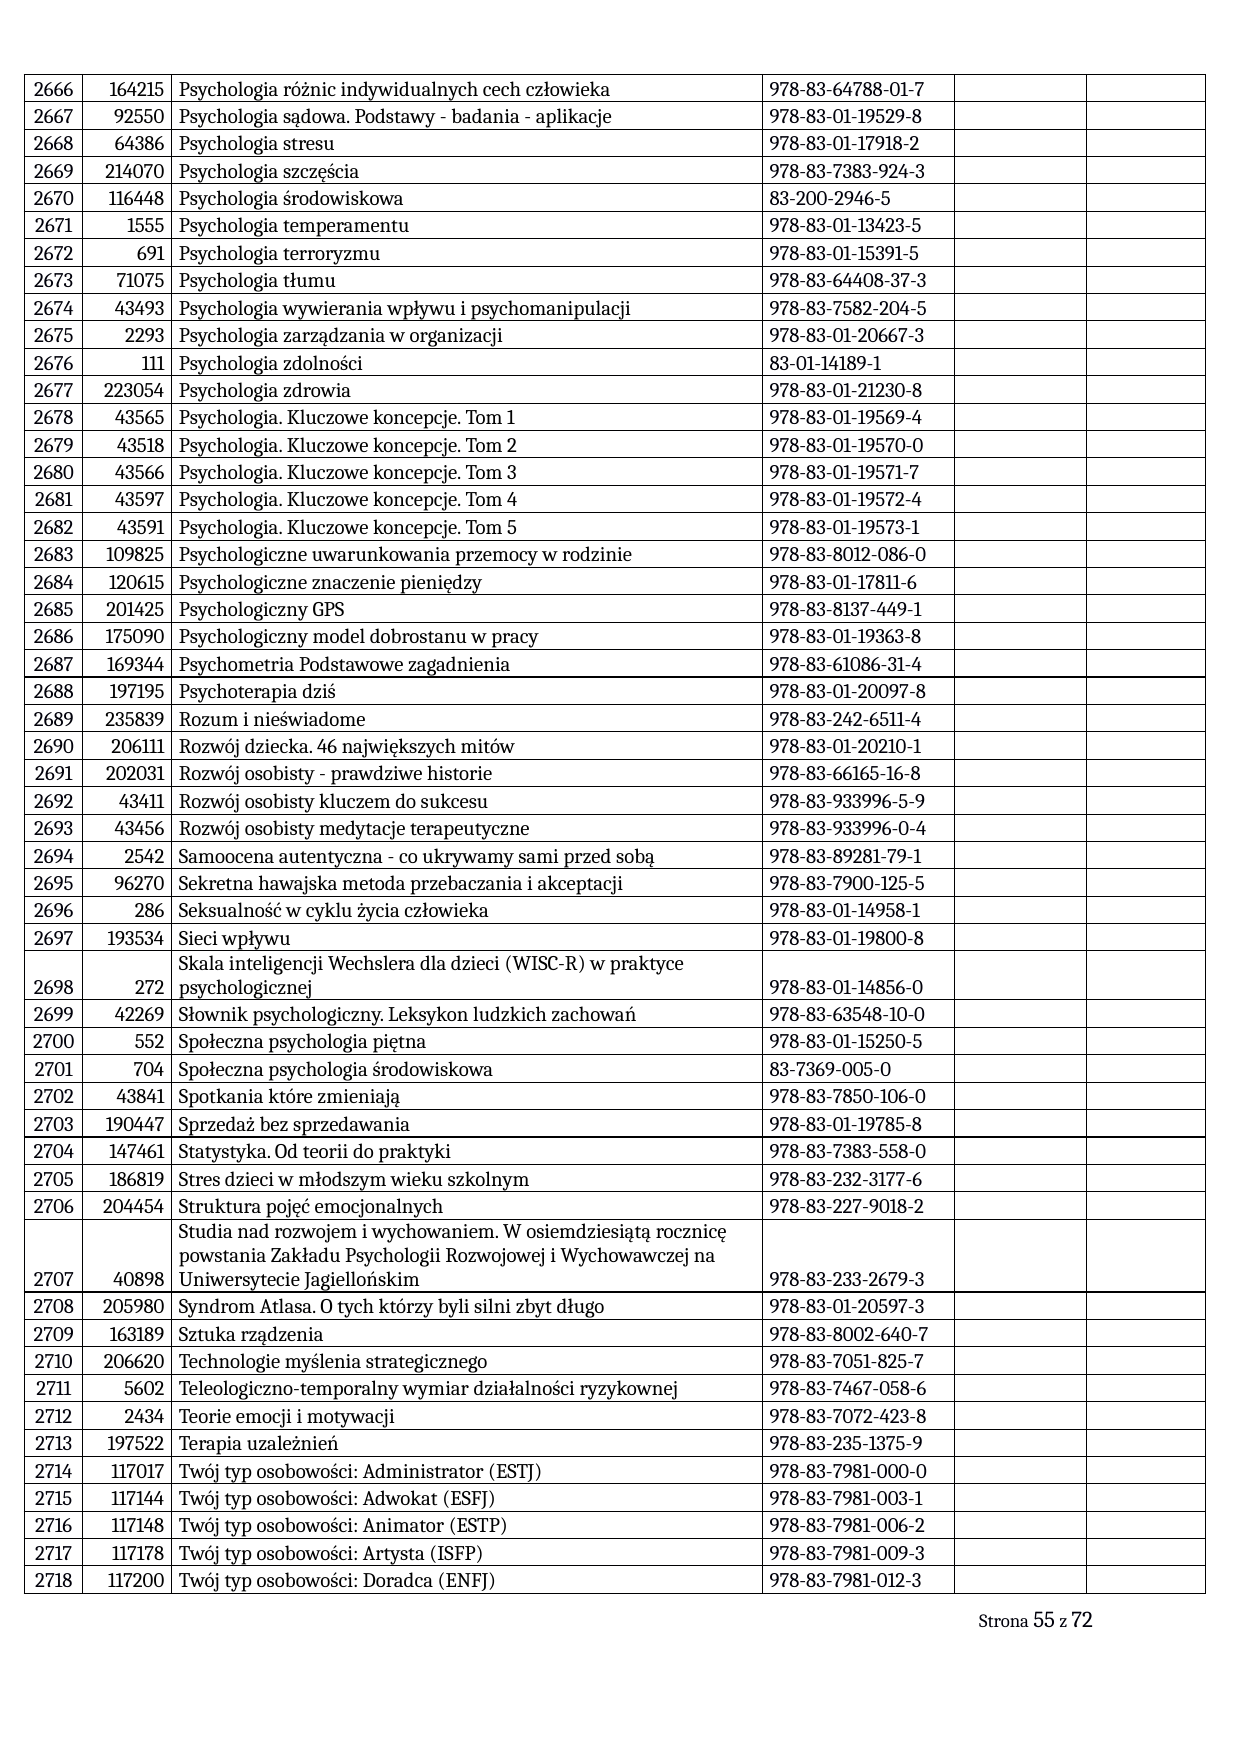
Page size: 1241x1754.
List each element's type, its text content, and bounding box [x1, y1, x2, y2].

table_cell [955, 924, 1086, 950]
table_cell [1087, 760, 1205, 786]
table_cell 40898 [83, 1220, 171, 1291]
table_cell 978-83-7900-125-5 [763, 869, 954, 896]
table_cell [955, 376, 1086, 402]
table_cell [1087, 1539, 1205, 1565]
table_cell Sekretna hawajska metoda przebaczania i akceptacji [172, 869, 762, 896]
table_cell [955, 130, 1086, 156]
table_cell [955, 650, 1086, 676]
table_cell 978-83-64408-37-3 [763, 267, 954, 293]
table_cell 978-83-7582-204-5 [763, 294, 954, 320]
table_cell [955, 1083, 1086, 1109]
table_cell 111 [83, 349, 171, 375]
table_cell 2714 [25, 1457, 82, 1483]
table_cell [1087, 102, 1205, 128]
table_cell Rozum i nieświadome [172, 705, 762, 731]
table_cell 691 [83, 239, 171, 266]
table_cell 978-83-01-13423-5 [763, 212, 954, 238]
table_cell 2715 [25, 1484, 82, 1511]
table_cell 2712 [25, 1402, 82, 1428]
table_cell [955, 842, 1086, 868]
table_cell 978-83-01-15391-5 [763, 239, 954, 266]
table_cell 2679 [25, 431, 82, 457]
table_cell [1087, 897, 1205, 923]
table_cell [1087, 1347, 1205, 1374]
table_cell [955, 1566, 1086, 1593]
table_cell [955, 212, 1086, 238]
table_cell [955, 294, 1086, 320]
table_cell 978-83-01-19363-8 [763, 623, 954, 649]
table_cell 1555 [83, 212, 171, 238]
table_cell Twój typ osobowości: Animator (ESTP) [172, 1512, 762, 1538]
table_cell [1087, 239, 1205, 266]
table_cell 978-83-227-9018-2 [763, 1192, 954, 1218]
table_cell [955, 157, 1086, 183]
table_cell [955, 1028, 1086, 1054]
table_cell [1087, 157, 1205, 183]
table_cell [1087, 1110, 1205, 1136]
table_cell 978-83-89281-79-1 [763, 842, 954, 868]
table_cell [955, 623, 1086, 649]
table_cell [1087, 924, 1205, 950]
table_cell Sieci wpływu [172, 924, 762, 950]
table_cell 978-83-235-1375-9 [763, 1430, 954, 1456]
table_cell 2687 [25, 650, 82, 676]
table_cell [1087, 294, 1205, 320]
table_cell 2683 [25, 541, 82, 567]
table_cell 2695 [25, 869, 82, 896]
table_cell [1087, 732, 1205, 759]
table_cell Psychologia. Kluczowe koncepcje. Tom 2 [172, 431, 762, 457]
table_cell [1087, 1165, 1205, 1191]
table_cell [955, 1110, 1086, 1136]
table_cell [955, 486, 1086, 512]
table_cell [1087, 1430, 1205, 1456]
table_cell Psychoterapia dziś [172, 678, 762, 704]
table_cell [1087, 1293, 1205, 1319]
table_cell [955, 1512, 1086, 1538]
table_cell Sprzedaż bez sprzedawania [172, 1110, 762, 1136]
table_cell 978-83-01-19570-0 [763, 431, 954, 457]
table_cell 978-83-7383-558-0 [763, 1138, 954, 1164]
table_cell Sztuka rządzenia [172, 1320, 762, 1346]
table_cell 272 [83, 951, 171, 999]
table_cell Psychologia temperamentu [172, 212, 762, 238]
table_cell [1087, 595, 1205, 622]
table_cell 978-83-66165-16-8 [763, 760, 954, 786]
table_cell 978-83-7981-009-3 [763, 1539, 954, 1565]
table_cell [1087, 650, 1205, 676]
table_cell Psychologia. Kluczowe koncepcje. Tom 4 [172, 486, 762, 512]
table_cell 978-83-8137-449-1 [763, 595, 954, 622]
table_cell Twój typ osobowości: Adwokat (ESFJ) [172, 1484, 762, 1511]
table_cell Rozwój osobisty kluczem do sukcesu [172, 787, 762, 813]
table_cell 2692 [25, 787, 82, 813]
table_cell 2690 [25, 732, 82, 759]
table_cell 206620 [83, 1347, 171, 1374]
table_cell [1087, 1000, 1205, 1027]
table_cell Psychologia. Kluczowe koncepcje. Tom 1 [172, 404, 762, 430]
table_cell 204454 [83, 1192, 171, 1218]
table_cell Psychologia środowiskowa [172, 184, 762, 211]
table_cell 2675 [25, 321, 82, 348]
table_cell 175090 [83, 623, 171, 649]
table_cell 978-83-01-19571-7 [763, 458, 954, 485]
table_cell 2668 [25, 130, 82, 156]
table_cell Skala inteligencji Wechslera dla dzieci (WISC-R) w praktyce psychologicznej [172, 951, 762, 999]
table_cell 978-83-7383-924-3 [763, 157, 954, 183]
table_cell 71075 [83, 267, 171, 293]
table_cell Studia nad rozwojem i wychowaniem. W osiemdziesiątą rocznicę powstania Zakładu Psychologii Rozwojowej i Wychowawczej na Uniwersytecie Jagiellońskim [172, 1220, 762, 1291]
table_cell Rozwój dziecka. 46 największych mitów [172, 732, 762, 759]
table_cell 978-83-7850-106-0 [763, 1083, 954, 1109]
table_cell 2674 [25, 294, 82, 320]
table_cell [955, 1539, 1086, 1565]
table_cell 43411 [83, 787, 171, 813]
table_cell 120615 [83, 568, 171, 594]
table_cell 2685 [25, 595, 82, 622]
table_cell 2293 [83, 321, 171, 348]
table_cell [1087, 1566, 1205, 1593]
table_cell 978-83-7981-012-3 [763, 1566, 954, 1593]
table_cell 978-83-232-3177-6 [763, 1165, 954, 1191]
table_cell [955, 1347, 1086, 1374]
table_cell [955, 513, 1086, 539]
table_cell 2677 [25, 376, 82, 402]
table_cell [955, 458, 1086, 485]
table_cell Twój typ osobowości: Artysta (ISFP) [172, 1539, 762, 1565]
table_cell [955, 267, 1086, 293]
table_cell 2434 [83, 1402, 171, 1428]
table_cell 43565 [83, 404, 171, 430]
table_cell 978-83-01-17918-2 [763, 130, 954, 156]
table_cell [955, 1484, 1086, 1511]
table_cell [1087, 1220, 1205, 1291]
table_cell 2691 [25, 760, 82, 786]
table_cell 43597 [83, 486, 171, 512]
table_cell 2717 [25, 1539, 82, 1565]
table_cell 2702 [25, 1083, 82, 1109]
table_cell 978-83-8002-640-7 [763, 1320, 954, 1346]
table_cell [1087, 1192, 1205, 1218]
table_cell Rozwój osobisty - prawdziwe historie [172, 760, 762, 786]
table_cell 978-83-01-19529-8 [763, 102, 954, 128]
table_cell 197195 [83, 678, 171, 704]
table_cell 43518 [83, 431, 171, 457]
table_cell 2689 [25, 705, 82, 731]
table_cell 2693 [25, 815, 82, 841]
table_cell 2682 [25, 513, 82, 539]
table_cell 2684 [25, 568, 82, 594]
table_cell 43591 [83, 513, 171, 539]
table_cell [1087, 1457, 1205, 1483]
table_cell 2707 [25, 1220, 82, 1291]
table_cell Syndrom Atlasa. O tych którzy byli silni zbyt długo [172, 1293, 762, 1319]
table_cell 2671 [25, 212, 82, 238]
table_cell Psychologia. Kluczowe koncepcje. Tom 5 [172, 513, 762, 539]
table_cell 978-83-7051-825-7 [763, 1347, 954, 1374]
table_cell 2676 [25, 349, 82, 375]
table_cell 2696 [25, 897, 82, 923]
table_cell 2711 [25, 1375, 82, 1401]
table_cell [955, 1430, 1086, 1456]
table_cell 43493 [83, 294, 171, 320]
table_cell 2713 [25, 1430, 82, 1456]
table_cell [955, 869, 1086, 896]
table_cell 2710 [25, 1347, 82, 1374]
table_cell 169344 [83, 650, 171, 676]
table_cell 2686 [25, 623, 82, 649]
table_cell Teleologiczno-temporalny wymiar działalności ryzykownej [172, 1375, 762, 1401]
table_cell [955, 568, 1086, 594]
table_cell 978-83-01-19572-4 [763, 486, 954, 512]
table_cell Psychologia tłumu [172, 267, 762, 293]
table_cell 2542 [83, 842, 171, 868]
table_cell [1087, 1402, 1205, 1428]
table_cell [955, 1192, 1086, 1218]
table_cell [1087, 678, 1205, 704]
table_cell [1087, 1320, 1205, 1346]
table_cell 978-83-01-20667-3 [763, 321, 954, 348]
table_cell [1087, 321, 1205, 348]
table_cell [955, 705, 1086, 731]
table_cell [1087, 1512, 1205, 1538]
table_cell 704 [83, 1055, 171, 1082]
table_cell Psychometria Podstawowe zagadnienia [172, 650, 762, 676]
table_cell 2688 [25, 678, 82, 704]
table_cell [1087, 130, 1205, 156]
table_cell Stres dzieci w młodszym wieku szkolnym [172, 1165, 762, 1191]
table_cell 978-83-7072-423-8 [763, 1402, 954, 1428]
table_cell 978-83-933996-5-9 [763, 787, 954, 813]
table_cell 2667 [25, 102, 82, 128]
table_cell Terapia uzależnień [172, 1430, 762, 1456]
table_cell [1087, 75, 1205, 101]
table_cell 83-7369-005-0 [763, 1055, 954, 1082]
table_cell [1087, 1375, 1205, 1401]
table_cell 2703 [25, 1110, 82, 1136]
table_cell 109825 [83, 541, 171, 567]
table_cell Technologie myślenia strategicznego [172, 1347, 762, 1374]
table_cell 202031 [83, 760, 171, 786]
table_cell 978-83-01-21230-8 [763, 376, 954, 402]
table_cell [955, 732, 1086, 759]
table_cell 2697 [25, 924, 82, 950]
table_cell 978-83-01-19785-8 [763, 1110, 954, 1136]
table_cell 116448 [83, 184, 171, 211]
table_cell 978-83-01-19569-4 [763, 404, 954, 430]
table_cell 978-83-233-2679-3 [763, 1220, 954, 1291]
table_cell Psychologiczne uwarunkowania przemocy w rodzinie [172, 541, 762, 567]
table_cell 2678 [25, 404, 82, 430]
table_cell 2708 [25, 1293, 82, 1319]
table_cell [1087, 458, 1205, 485]
table_cell [955, 1293, 1086, 1319]
table_cell [1087, 1484, 1205, 1511]
table_cell 286 [83, 897, 171, 923]
table_cell 978-83-7981-006-2 [763, 1512, 954, 1538]
table_cell Spotkania które zmieniają [172, 1083, 762, 1109]
table_cell Psychologiczne znaczenie pieniędzy [172, 568, 762, 594]
table_cell 223054 [83, 376, 171, 402]
table_cell 117017 [83, 1457, 171, 1483]
table_cell 64386 [83, 130, 171, 156]
table_cell 978-83-7981-003-1 [763, 1484, 954, 1511]
table_cell 2670 [25, 184, 82, 211]
table_cell 235839 [83, 705, 171, 731]
table_cell 552 [83, 1028, 171, 1054]
table_cell Psychologia szczęścia [172, 157, 762, 183]
table_cell Twój typ osobowości: Administrator (ESTJ) [172, 1457, 762, 1483]
table_cell 193534 [83, 924, 171, 950]
table_cell [955, 787, 1086, 813]
table_cell [1087, 184, 1205, 211]
table_cell 206111 [83, 732, 171, 759]
table_cell [955, 1402, 1086, 1428]
table_cell 42269 [83, 1000, 171, 1027]
table_cell 43456 [83, 815, 171, 841]
table_cell Psychologiczny model dobrostanu w pracy [172, 623, 762, 649]
table_cell [955, 431, 1086, 457]
table_cell [955, 404, 1086, 430]
table_cell [955, 951, 1086, 999]
table_cell [1087, 1083, 1205, 1109]
table_cell 978-83-01-17811-6 [763, 568, 954, 594]
table_cell 2700 [25, 1028, 82, 1054]
table_cell 117144 [83, 1484, 171, 1511]
table_cell [1087, 787, 1205, 813]
table_cell 190447 [83, 1110, 171, 1136]
table_cell 978-83-01-20210-1 [763, 732, 954, 759]
table_cell 2673 [25, 267, 82, 293]
table_cell [1087, 568, 1205, 594]
table_cell [1087, 541, 1205, 567]
table_cell 147461 [83, 1138, 171, 1164]
table_cell [1087, 1055, 1205, 1082]
table_cell Psychologia. Kluczowe koncepcje. Tom 3 [172, 458, 762, 485]
table_cell 978-83-01-20097-8 [763, 678, 954, 704]
table_cell 978-83-01-19800-8 [763, 924, 954, 950]
table_cell [955, 1220, 1086, 1291]
table_cell [955, 75, 1086, 101]
table_cell Psychologiczny GPS [172, 595, 762, 622]
table_cell 2705 [25, 1165, 82, 1191]
table_cell Seksualność w cyklu życia człowieka [172, 897, 762, 923]
table_cell [1087, 513, 1205, 539]
table_cell 978-83-933996-0-4 [763, 815, 954, 841]
table_cell 2698 [25, 951, 82, 999]
table_cell [955, 760, 1086, 786]
table_cell [955, 1055, 1086, 1082]
table_cell 201425 [83, 595, 171, 622]
table_cell 92550 [83, 102, 171, 128]
table_cell Społeczna psychologia środowiskowa [172, 1055, 762, 1082]
table_cell Psychologia zarządzania w organizacji [172, 321, 762, 348]
table_cell Słownik psychologiczny. Leksykon ludzkich zachowań [172, 1000, 762, 1027]
table_cell [955, 541, 1086, 567]
table_cell Psychologia terroryzmu [172, 239, 762, 266]
table_cell [955, 678, 1086, 704]
table_cell 117200 [83, 1566, 171, 1593]
table_cell 83-200-2946-5 [763, 184, 954, 211]
table_cell Psychologia zdolności [172, 349, 762, 375]
table_cell 2704 [25, 1138, 82, 1164]
table_cell 2681 [25, 486, 82, 512]
table_cell Psychologia stresu [172, 130, 762, 156]
table_cell Psychologia sądowa. Podstawy - badania - aplikacje [172, 102, 762, 128]
table_cell [1087, 486, 1205, 512]
table_cell 2718 [25, 1566, 82, 1593]
table_cell [955, 1000, 1086, 1027]
table_cell 978-83-01-20597-3 [763, 1293, 954, 1319]
table_cell 2680 [25, 458, 82, 485]
table_cell [1087, 951, 1205, 999]
table_cell [1087, 1028, 1205, 1054]
table_cell [1087, 1138, 1205, 1164]
table_cell 978-83-01-14958-1 [763, 897, 954, 923]
table_cell [955, 1320, 1086, 1346]
table_cell [1087, 869, 1205, 896]
table_cell [955, 1457, 1086, 1483]
table_cell 978-83-01-15250-5 [763, 1028, 954, 1054]
table_cell 2716 [25, 1512, 82, 1538]
table_cell [955, 595, 1086, 622]
table_cell 2666 [25, 75, 82, 101]
table_cell [955, 239, 1086, 266]
table_cell 43841 [83, 1083, 171, 1109]
table_cell 2672 [25, 239, 82, 266]
table_cell [955, 1138, 1086, 1164]
table_cell [955, 815, 1086, 841]
table_cell Teorie emocji i motywacji [172, 1402, 762, 1428]
table_cell [1087, 349, 1205, 375]
table_cell 2709 [25, 1320, 82, 1346]
table_cell [1087, 842, 1205, 868]
table_cell 2706 [25, 1192, 82, 1218]
table_cell [955, 1165, 1086, 1191]
table_cell 5602 [83, 1375, 171, 1401]
table_cell 978-83-242-6511-4 [763, 705, 954, 731]
table_cell 978-83-7981-000-0 [763, 1457, 954, 1483]
table_cell 2669 [25, 157, 82, 183]
table_cell Psychologia wywierania wpływu i psychomanipulacji [172, 294, 762, 320]
table_cell 2694 [25, 842, 82, 868]
table_cell [955, 102, 1086, 128]
table_cell 978-83-01-14856-0 [763, 951, 954, 999]
table_cell 117178 [83, 1539, 171, 1565]
table_cell 164215 [83, 75, 171, 101]
table_cell 205980 [83, 1293, 171, 1319]
table_cell Samoocena autentyczna - co ukrywamy sami przed sobą [172, 842, 762, 868]
table_cell [1087, 705, 1205, 731]
table_cell 197522 [83, 1430, 171, 1456]
table_cell [1087, 404, 1205, 430]
table_cell [955, 1375, 1086, 1401]
table_cell 978-83-61086-31-4 [763, 650, 954, 676]
table_cell 117148 [83, 1512, 171, 1538]
table_cell 214070 [83, 157, 171, 183]
table_cell [1087, 376, 1205, 402]
table_cell 83-01-14189-1 [763, 349, 954, 375]
table_cell 2699 [25, 1000, 82, 1027]
table_cell 978-83-8012-086-0 [763, 541, 954, 567]
table_cell Psychologia zdrowia [172, 376, 762, 402]
table_cell Struktura pojęć emocjonalnych [172, 1192, 762, 1218]
table_cell 43566 [83, 458, 171, 485]
table_cell [1087, 431, 1205, 457]
table_cell [1087, 267, 1205, 293]
table_cell Psychologia różnic indywidualnych cech człowieka [172, 75, 762, 101]
table_cell 978-83-7467-058-6 [763, 1375, 954, 1401]
table_cell [1087, 212, 1205, 238]
table_cell 186819 [83, 1165, 171, 1191]
table_cell Statystyka. Od teorii do praktyki [172, 1138, 762, 1164]
table_cell 978-83-01-19573-1 [763, 513, 954, 539]
table_cell [955, 349, 1086, 375]
table_cell [955, 897, 1086, 923]
table_cell Twój typ osobowości: Doradca (ENFJ) [172, 1566, 762, 1593]
table_cell [1087, 815, 1205, 841]
table_cell 978-83-64788-01-7 [763, 75, 954, 101]
table_cell [1087, 623, 1205, 649]
table_cell [955, 184, 1086, 211]
table_cell 2701 [25, 1055, 82, 1082]
table_cell [955, 321, 1086, 348]
table_cell 96270 [83, 869, 171, 896]
table_cell Społeczna psychologia piętna [172, 1028, 762, 1054]
table_cell Rozwój osobisty medytacje terapeutyczne [172, 815, 762, 841]
table_cell 978-83-63548-10-0 [763, 1000, 954, 1027]
table_cell 163189 [83, 1320, 171, 1346]
